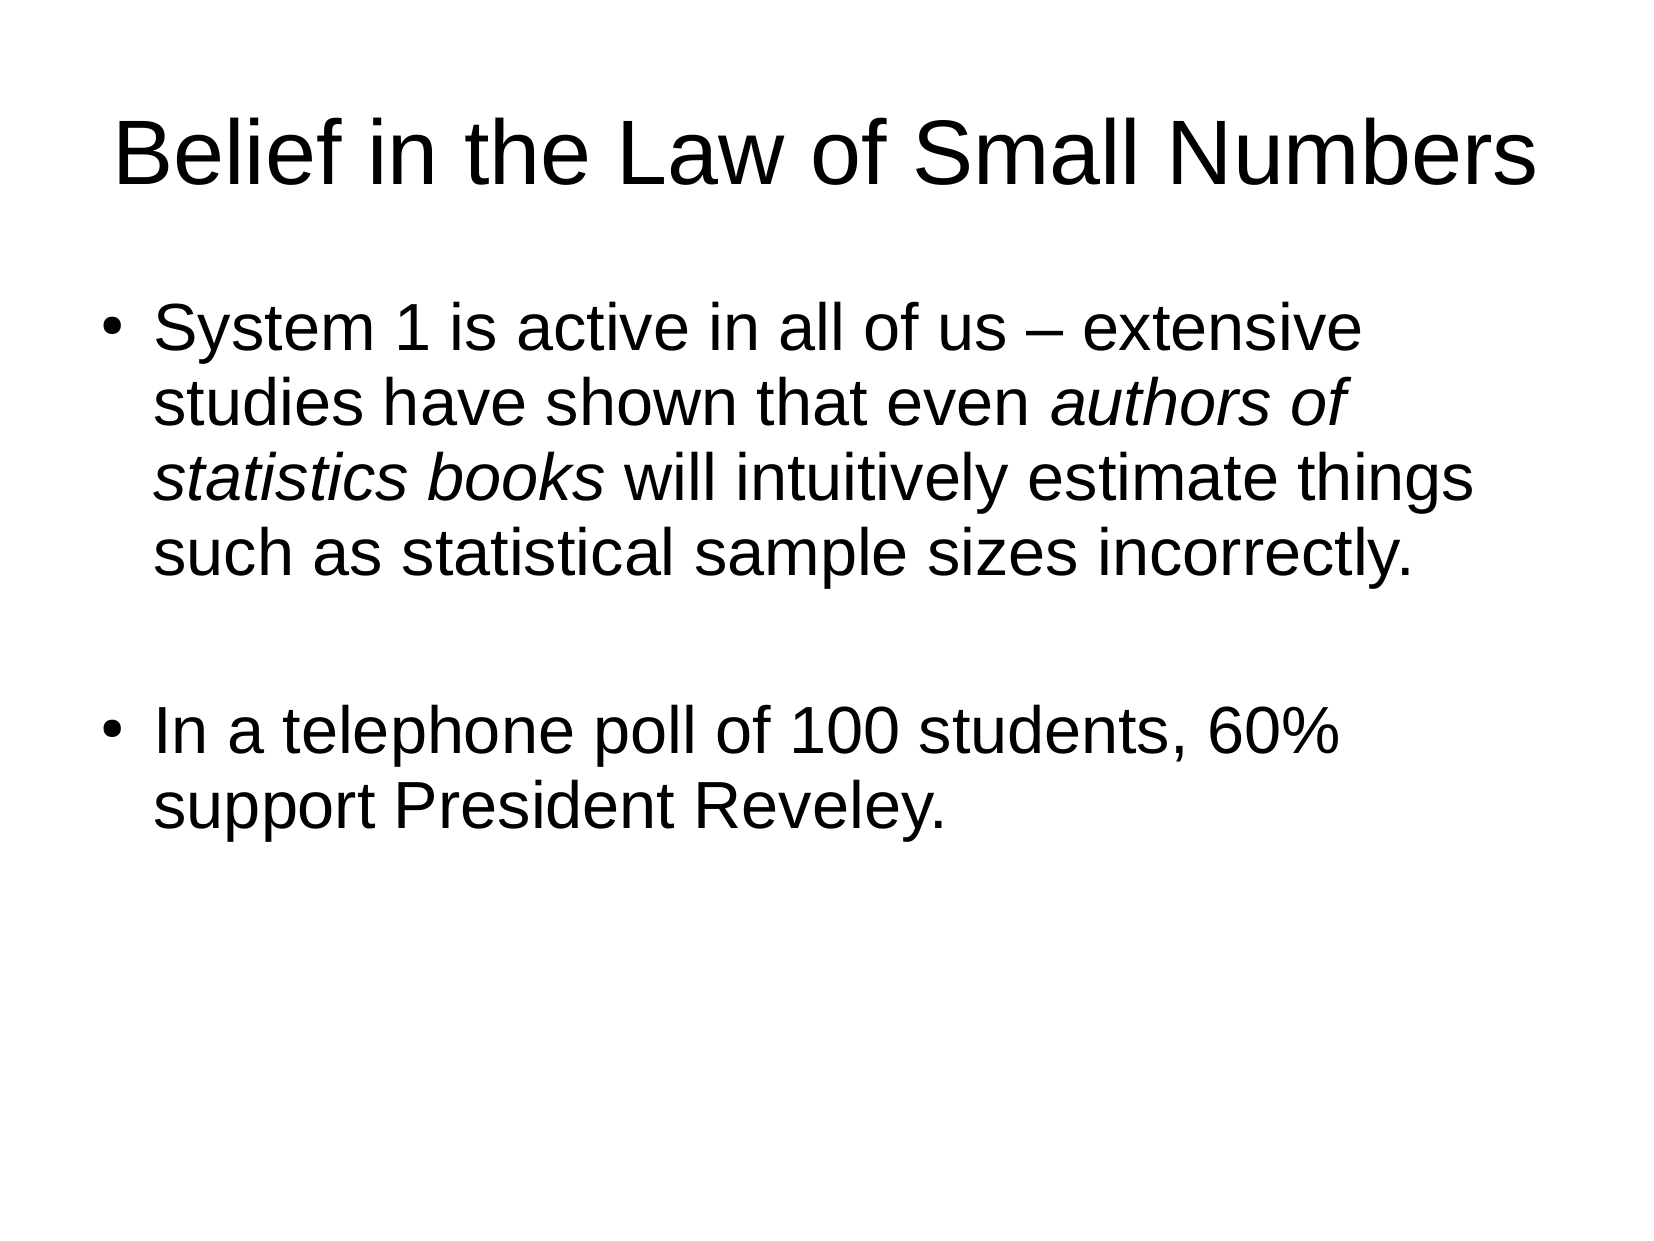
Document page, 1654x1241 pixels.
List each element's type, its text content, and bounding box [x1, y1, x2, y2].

title Belief in the Law of Small Numbers [82, 49, 1571, 257]
list System 1 is active in all of us – extensive studies have shown that even authors of statistics books will intuitively estimate things such as statistical sample sizes incorrectly. In a telephone poll of 100 students, 60% support President Reveley. [82, 290, 1571, 1010]
